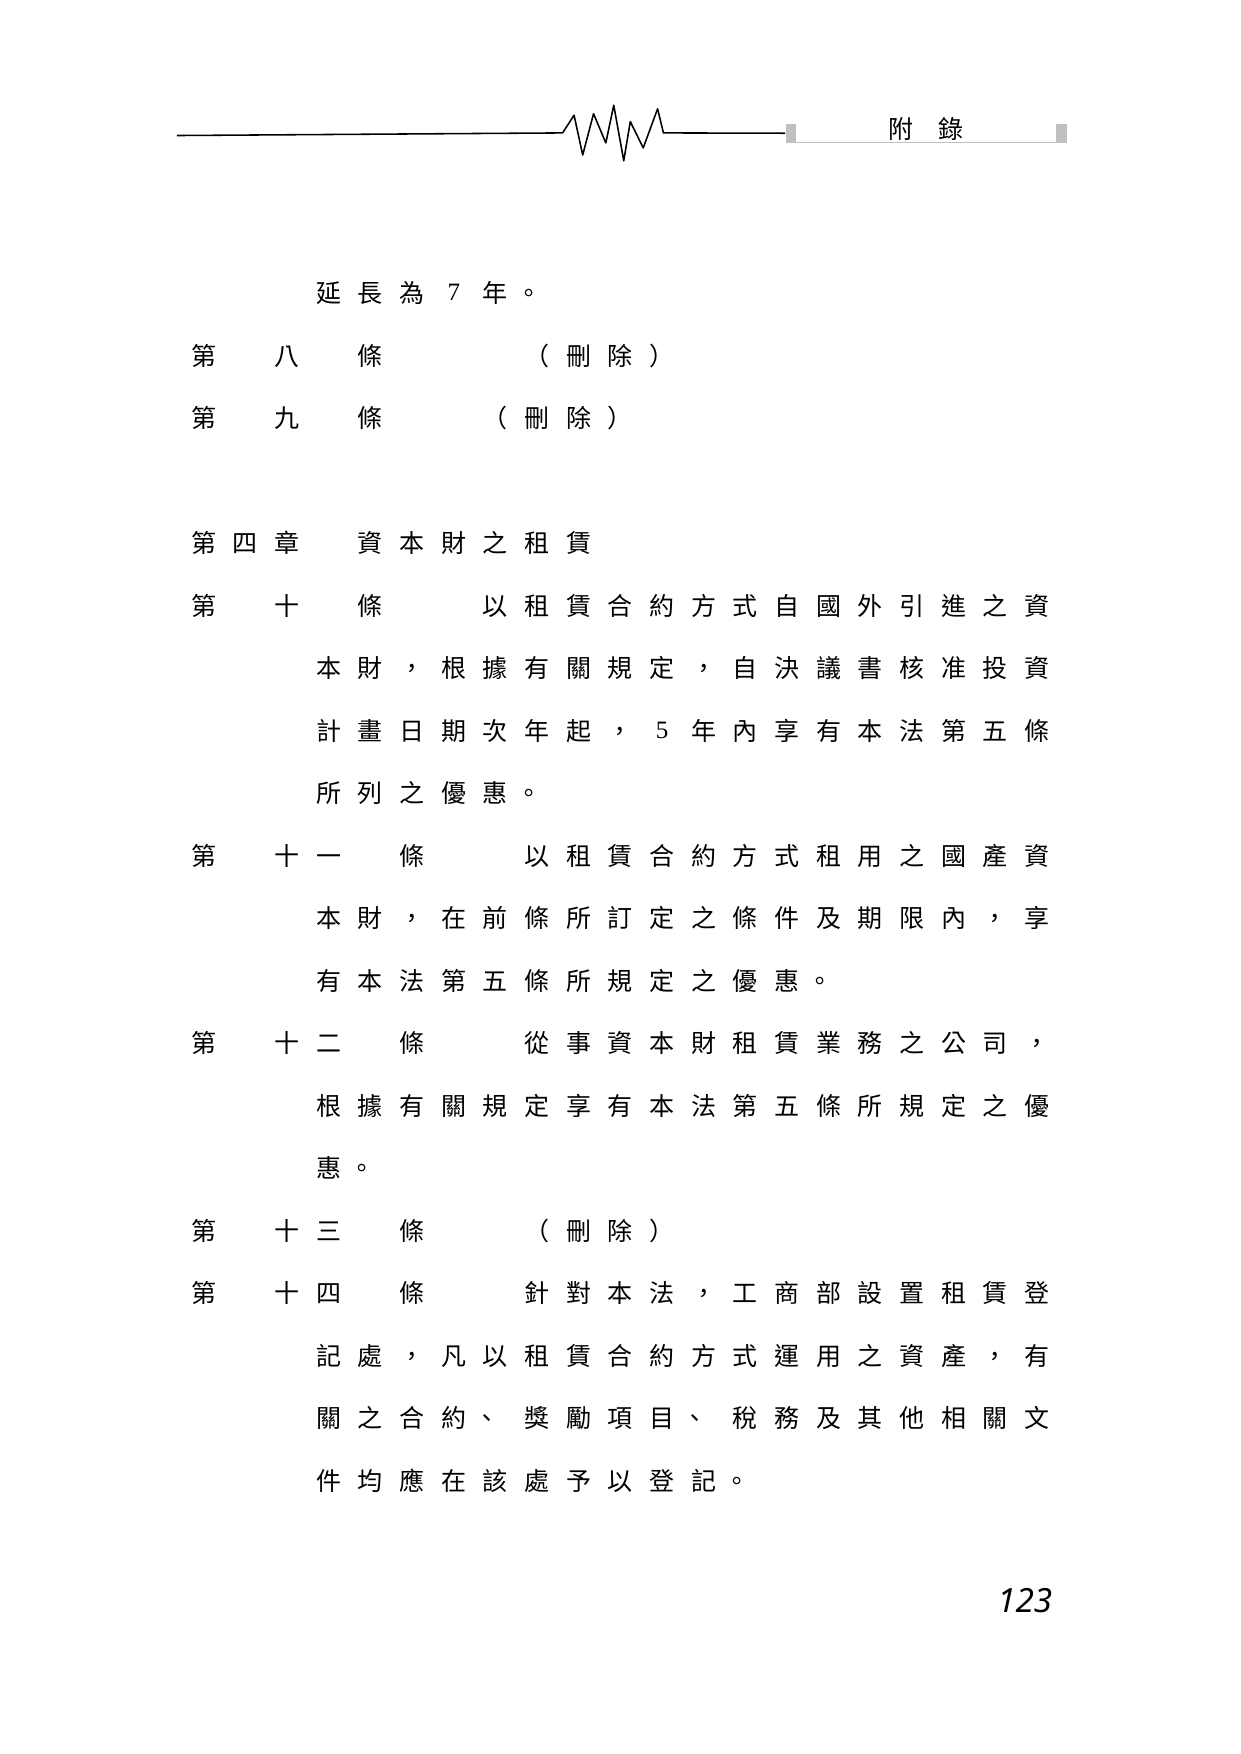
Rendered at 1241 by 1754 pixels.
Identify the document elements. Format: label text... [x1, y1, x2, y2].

text 第 十 條 以租賃合約方式自國外引進之資本財，根據有關規定，自決議書核准投資計畫日期次年起，5年內享有本法第五條所列之優惠。 [183, 563, 1058, 813]
text 第 十三 條 （刪除） [183, 1188, 1058, 1250]
text 第 十二 條 從事資本財租賃業務之公司，根據有關規定享有本法第五條所規定之優惠。 [183, 1000, 1058, 1188]
text 第四章 資本財之租賃 [183, 500, 1058, 563]
text 第 十四 條 針對本法，工商部設置租賃登記處，凡以租賃合約方式運用之資產，有關之合約、獎勵項目、稅務及其他相關文件均應在該處予以登記。 [183, 1250, 1058, 1500]
text 延長為7年。 [183, 250, 1058, 313]
text 第 九 條 （刪除） [183, 375, 1058, 438]
text 第 十一 條 以租賃合約方式租用之國產資本財，在前條所訂定之條件及期限內，享有本法第五條所規定之優惠。 [183, 813, 1058, 1000]
text 第 八 條 （刪除） [183, 313, 1058, 375]
